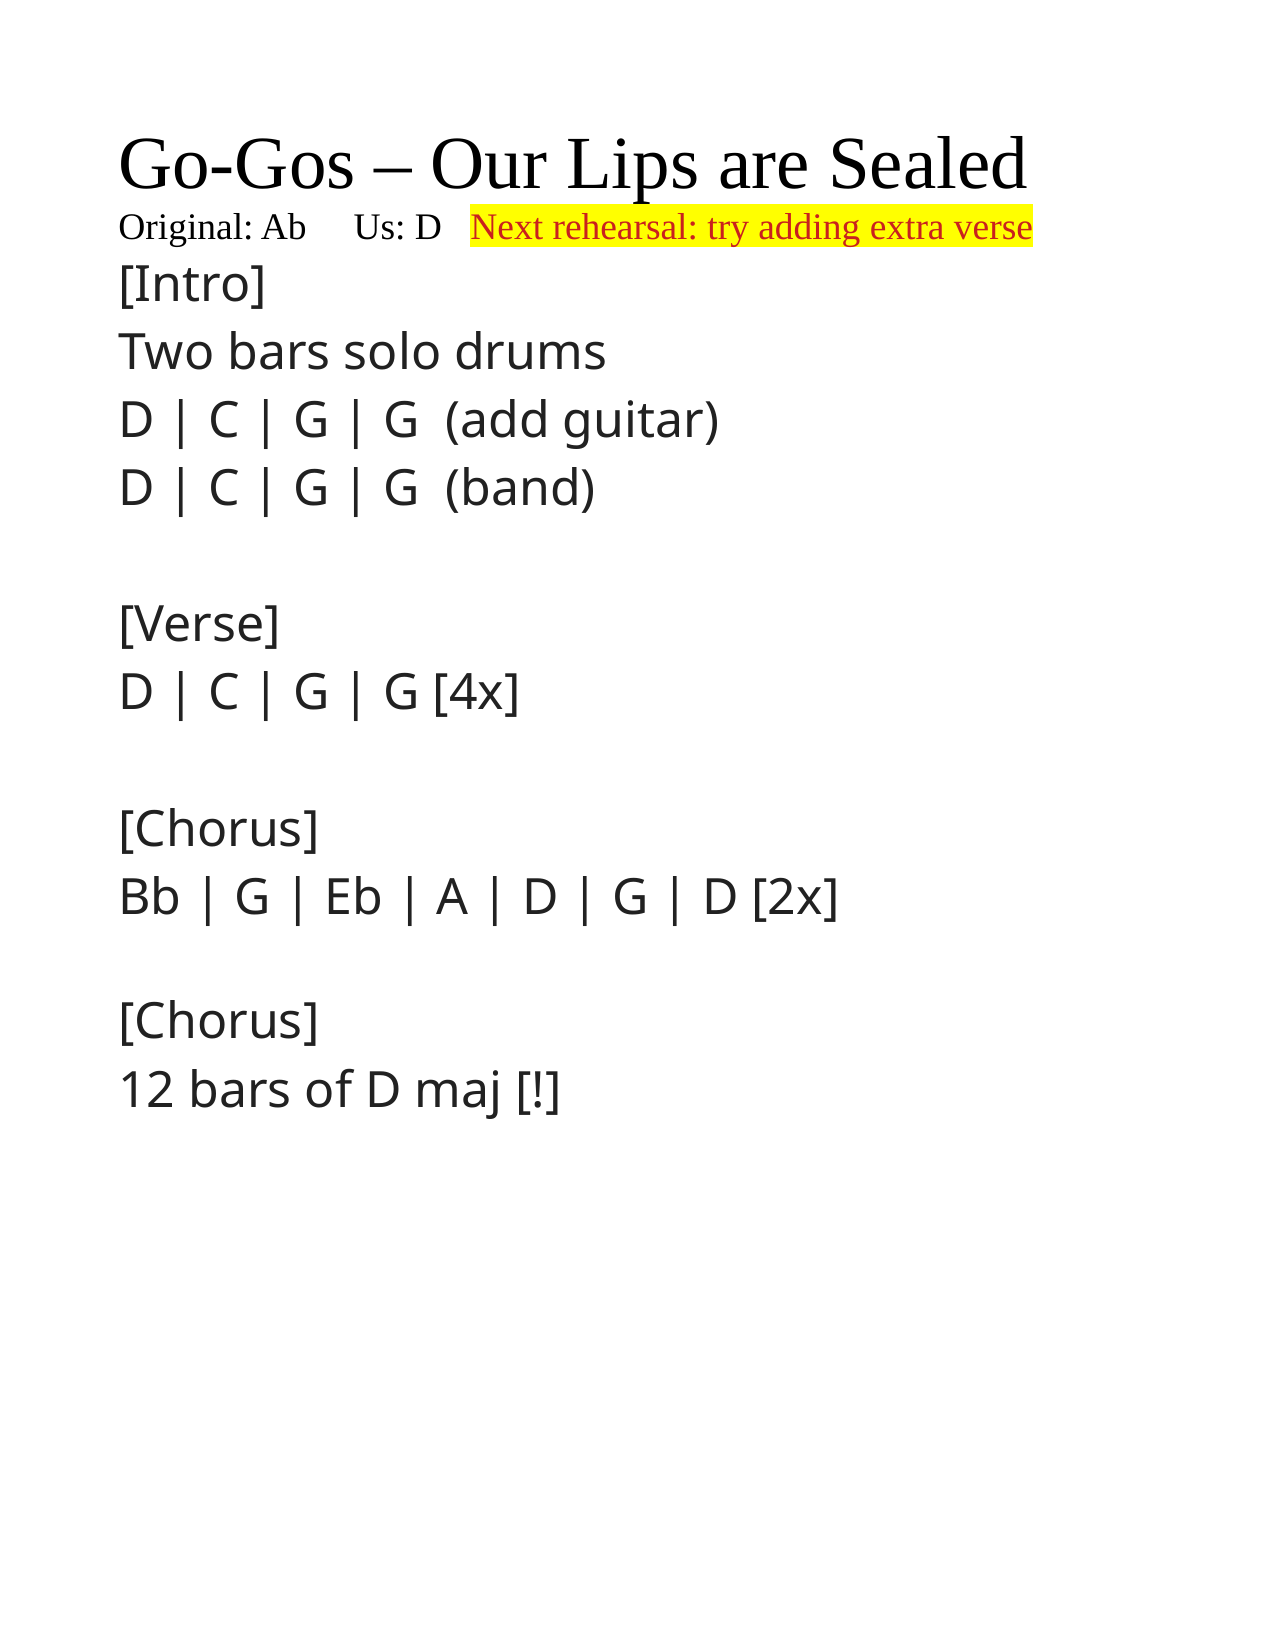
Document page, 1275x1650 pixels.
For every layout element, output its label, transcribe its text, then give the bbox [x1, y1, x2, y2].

text D | C | G | G (band) [118, 452, 1157, 520]
text [Chorus] [118, 792, 1157, 861]
text [Intro] [118, 247, 1157, 316]
text D | C | G | G (add guitar) [118, 384, 1157, 452]
text Two bars solo drums [118, 316, 1157, 384]
text [Chorus] [118, 985, 1157, 1053]
text Bb | G | Eb | A | D | G | D [2x] [118, 861, 1157, 929]
text Original: Ab Us: D Next rehearsal: try adding extra verse [118, 204, 1157, 247]
text [Verse] [118, 588, 1157, 656]
text Go-Gos – Our Lips are Sealed [118, 118, 1157, 204]
text D | C | G | G [4x] [118, 656, 1157, 724]
text 12 bars of D maj [!] [118, 1053, 1157, 1122]
